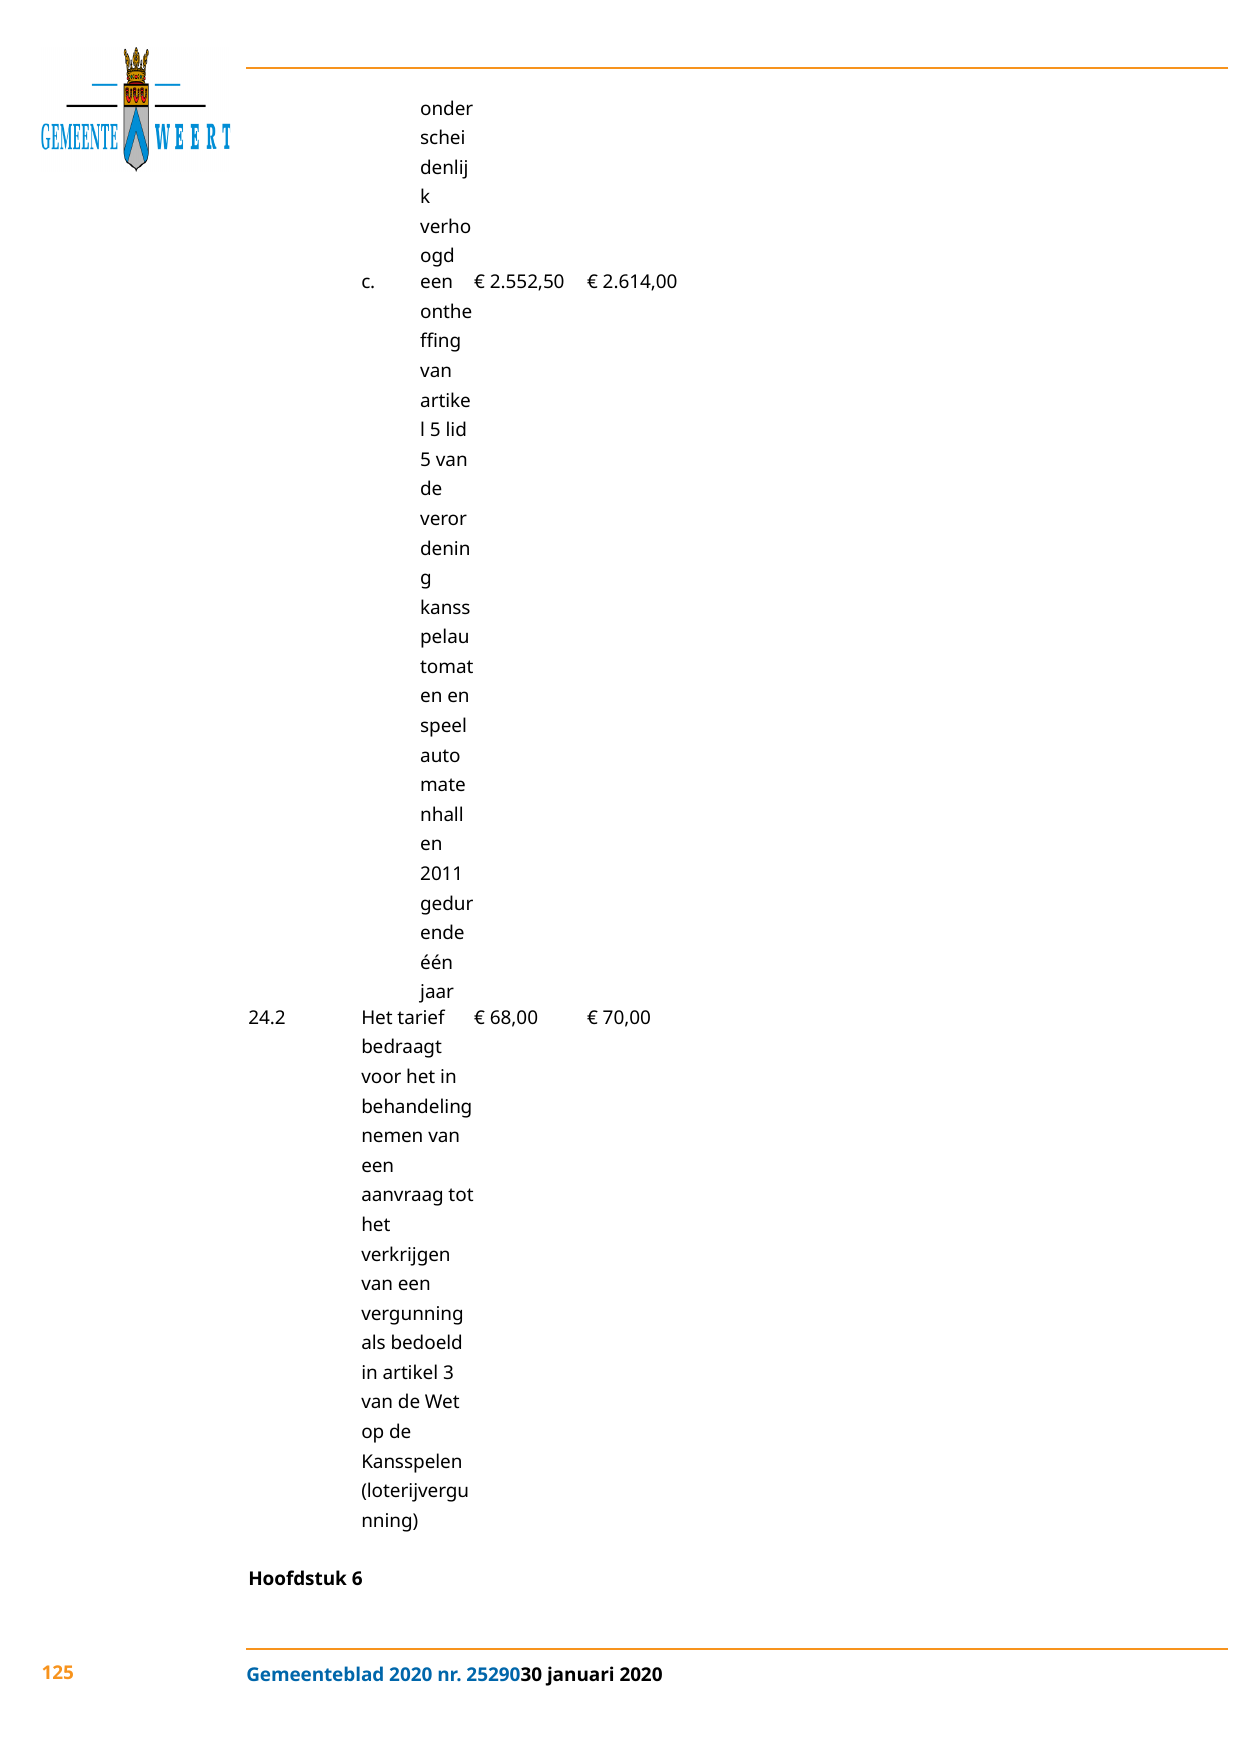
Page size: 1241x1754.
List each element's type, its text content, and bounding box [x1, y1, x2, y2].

table_cell [248, 269, 361, 1004]
table_cell 24.2 [248, 1004, 361, 1533]
table_cell € 2.552,50 [474, 269, 587, 1004]
picture [41, 47, 231, 172]
table_cell [474, 95, 587, 268]
table_cell [248, 95, 361, 268]
table_cell Het tarief bedraagt voor het in behandeling nemen van een aanvraag tot het verkrijgen van een vergunning als bedoeld in artikel 3 van de Wet op de Kansspelen (loterijvergunning) [361, 1004, 474, 1533]
table_cell € 68,00 [474, 1004, 587, 1533]
table_cell [587, 95, 700, 268]
table_cell onderscheidenlijk verhoogd [361, 95, 474, 268]
table_cell € 2.614,00 [587, 269, 700, 1004]
text Hoofdstuk 6 [248, 1566, 1152, 1591]
table_cell € 70,00 [587, 1004, 700, 1533]
table_cell een ontheffing van artikel 5 lid 5 van de verordening kansspelautomaten en speelautomatenhallen 2011 gedurende één jaar [361, 269, 474, 1004]
